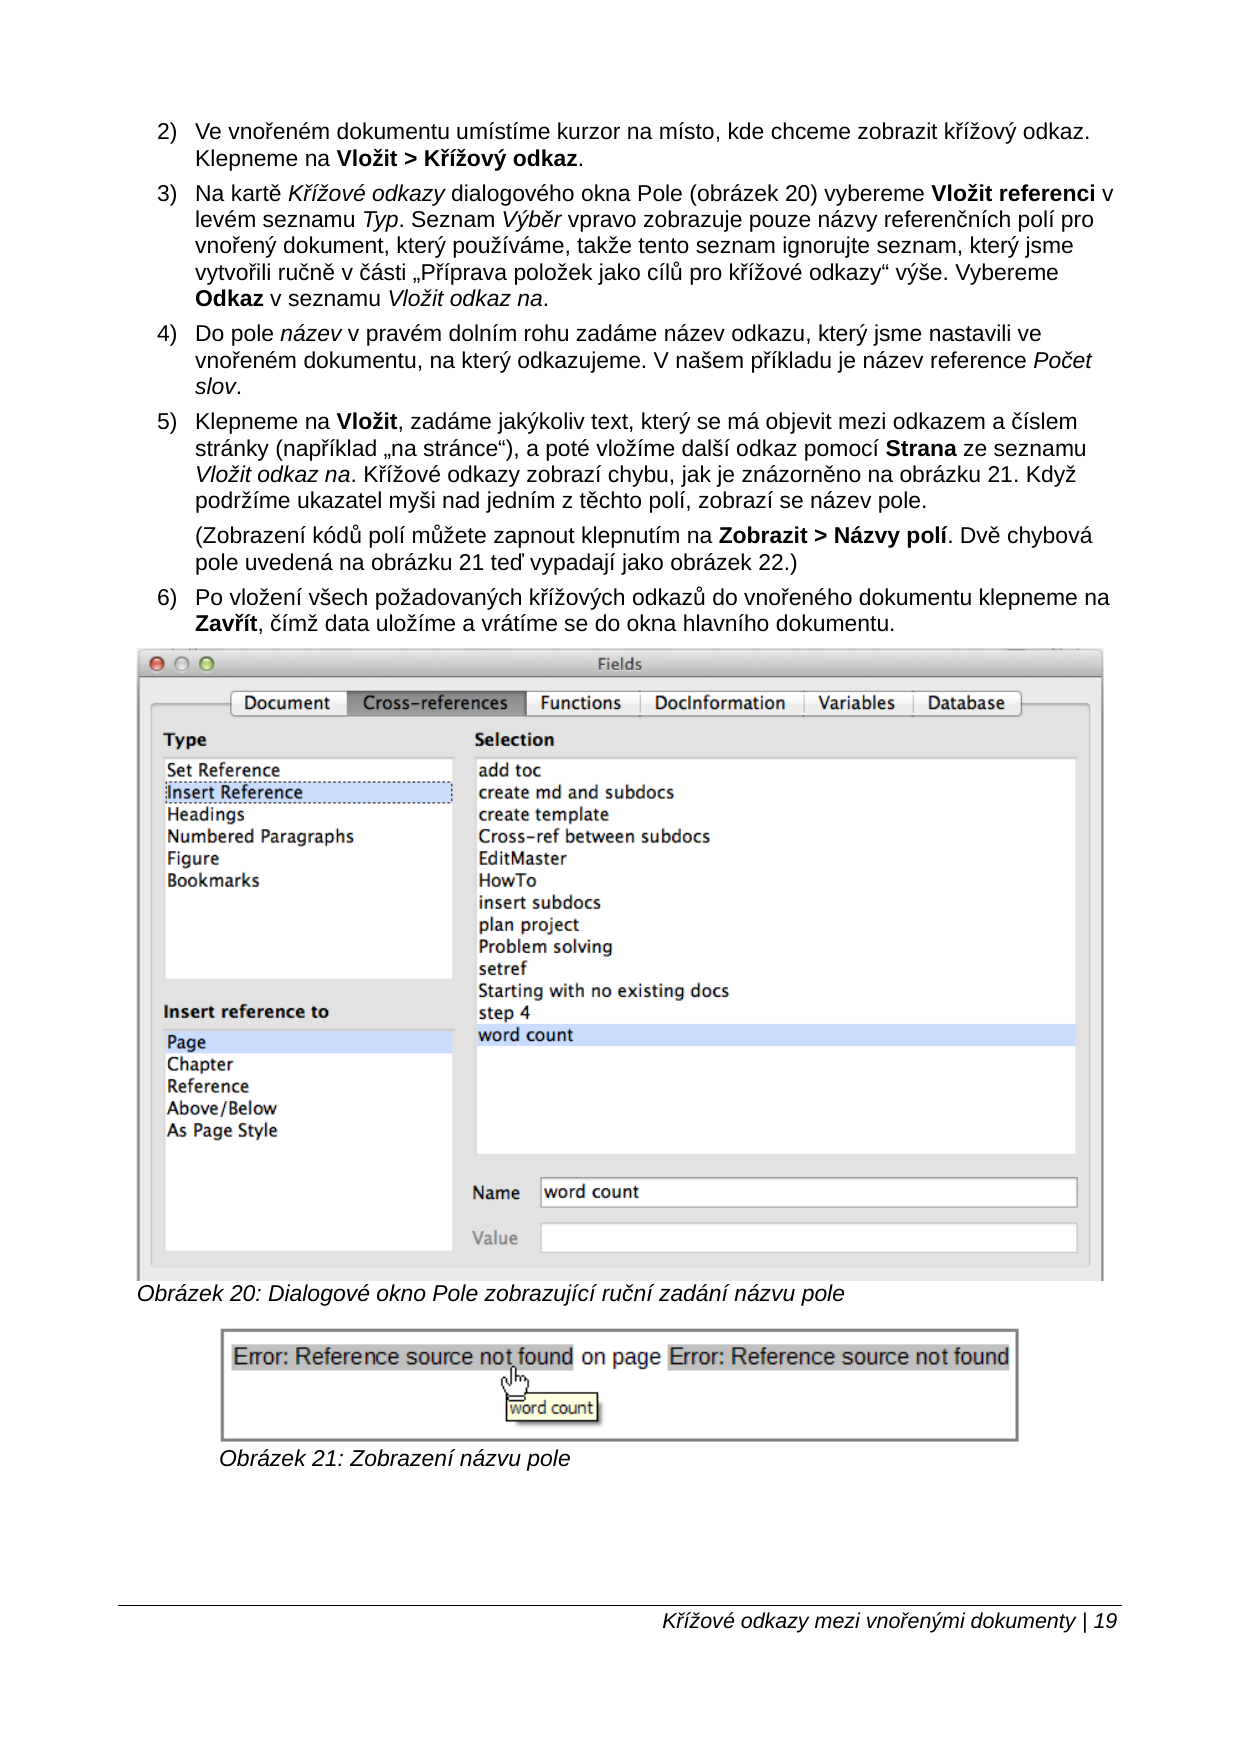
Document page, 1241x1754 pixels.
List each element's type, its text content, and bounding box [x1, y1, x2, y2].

text Obrázek 21: Zobrazení názvu pole [219, 1445, 1021, 1471]
text Obrázek 20: Dialogové okno Pole zobrazující ruční zadání názvu pole [137, 1281, 1103, 1306]
list Do pole název v pravém dolním rohu zadáme název odkazu, který jsme nastavili ve vnořeném dokumentu, na který odkazujeme. V našem příkladu je název reference Počet slov. [177, 320, 1122, 399]
list Na kartě Křížové odkazy dialogového okna Pole (obrázek 20) vybereme Vložit referenci v levém seznamu Typ. Seznam Výběr vpravo zobrazuje pouze názvy referenčních polí pro vnořený dokument, který používáme, takže tento seznam ignorujte seznam, který jsme vytvořili ručně v části „Příprava položek jako cílů pro křížové odkazy“ výše. Vybereme Odkaz v seznamu Vložit odkaz na. [177, 180, 1122, 311]
list Klepneme na Vložit, zadáme jakýkoliv text, který se má objevit mezi odkazem a číslem stránky (například „na stránce“), a poté vložíme další odkaz pomocí Strana ze seznamu Vložit odkaz na. Křížové odkazy zobrazí chybu, jak je znázorněno na obrázku 21. Když podržíme ukazatel myši nad jedním z těchto polí, zobrazí se název pole. [177, 408, 1122, 514]
picture [136, 648, 1104, 1281]
list (Zobrazení kódů polí můžete zapnout klepnutím na Zobrazit > Názvy polí. Dvě chybová pole uvedená na obrázku 21 teď vypadají jako obrázek 22.) [177, 522, 1122, 575]
list Ve vnořeném dokumentu umístíme kurzor na místo, kde chceme zobrazit křížový odkaz. Klepneme na Vložit > Křížový odkaz. [177, 118, 1122, 171]
picture [218, 1326, 1022, 1445]
list Po vložení všech požadovaných křížových odkazů do vnořeného dokumentu klepneme na Zavřít, čímž data uložíme a vrátíme se do okna hlavního dokumentu. [177, 584, 1122, 637]
